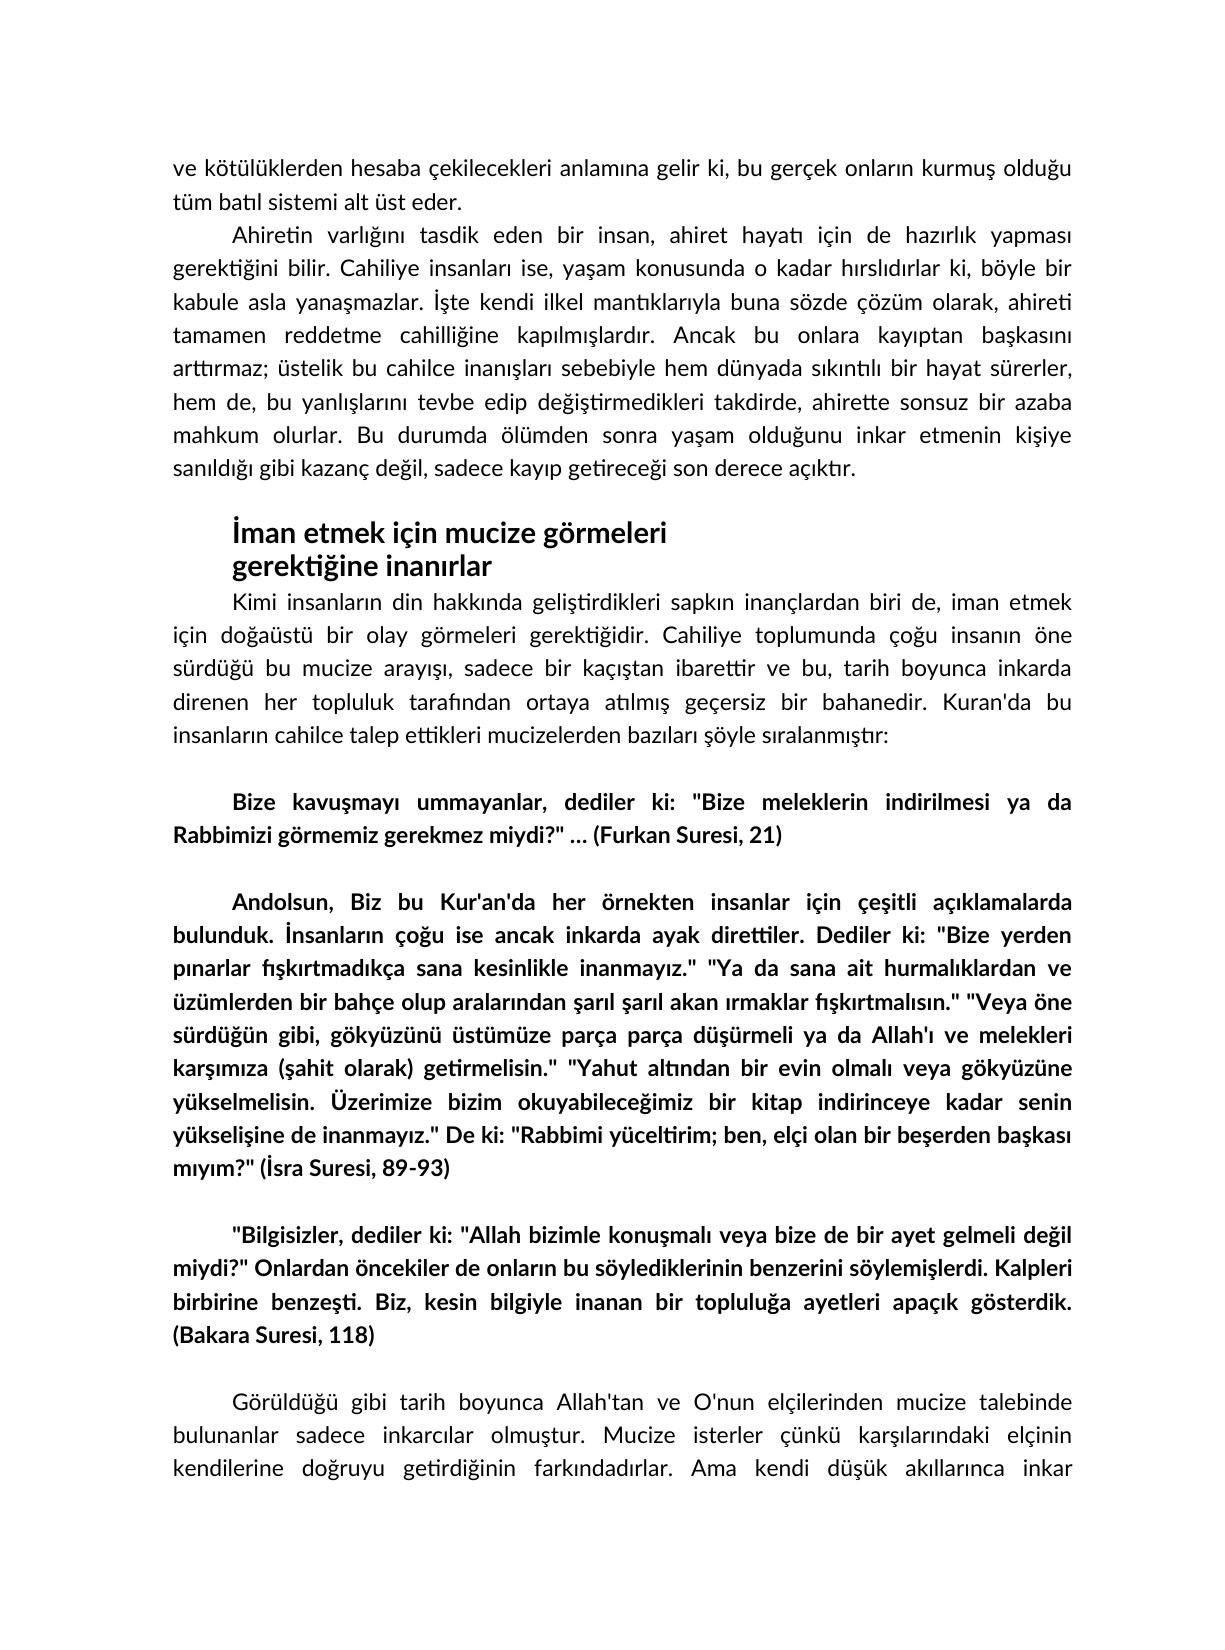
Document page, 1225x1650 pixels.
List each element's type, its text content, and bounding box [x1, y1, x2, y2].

text Bize kavuşmayı ummayanlar, dediler ki: "Bize meleklerin indirilmesi ya da Rabbimizi görmemiz gerekmez miydi?" … (Furkan Suresi, 21) [173, 783, 1073, 850]
text Andolsun, Biz bu Kur'an'da her örnekten insanlar için çeşitli açıklamalarda bulunduk. İnsanların çoğu ise ancak inkarda ayak direttiler. Dediler ki: "Bize yerden pınarlar fışkırtmadıkça sana kesinlikle inanmayız." "Ya da sana ait hurmalıklardan ve üzümlerden bir bahçe olup aralarından şarıl şarıl akan ırmaklar fışkırtmalısın." "Veya öne sürdüğün gibi, gökyüzünü üstümüze parça parça düşürmeli ya da Allah'ı ve melekleri karşımıza (şahit olarak) getirmelisin." "Yahut altından bir evin olmalı veya gökyüzüne yükselmelisin. Üzerimize bizim okuyabileceğimiz bir kitap indirinceye kadar senin yükselişine de inanmayız." De ki: "Rabbimi yüceltirim; ben, elçi olan bir beşerden başkası mıyım?" (İsra Suresi, 89-93) [173, 883, 1073, 1183]
text Ahiretin varlığını tasdik eden bir insan, ahiret hayatı için de hazırlık yapması gerektiğini bilir. Cahiliye insanları ise, yaşam konusunda o kadar hırslıdırlar ki, böyle bir kabule asla yanaşmazlar. İşte kendi ilkel mantıklarıyla buna sözde çözüm olarak, ahireti tamamen reddetme cahilliğine kapılmışlardır. Ancak bu onlara kayıptan başkasını arttırmaz; üstelik bu cahilce inanışları sebebiyle hem dünyada sıkıntılı bir hayat sürerler, hem de, bu yanlışlarını tevbe edip değiştirmedikleri takdirde, ahirette sonsuz bir azaba mahkum olurlar. Bu durumda ölümden sonra yaşam olduğunu inkar etmenin kişiye sanıldığı gibi kazanç değil, sadece kayıp getireceği son derece açıktır. [173, 217, 1073, 483]
text Kimi insanların din hakkında geliştirdikleri sapkın inançlardan biri de, iman etmek için doğaüstü bir olay görmeleri gerektiğidir. Cahiliye toplumunda çoğu insanın öne sürdüğü bu mucize arayışı, sadece bir kaçıştan ibarettir ve bu, tarih boyunca inkarda direnen her topluluk tarafından ortaya atılmış geçersiz bir bahanedir. Kuran'da bu insanların cahilce talep ettikleri mucizelerden bazıları şöyle sıralanmıştır: [173, 583, 1073, 750]
subtitle İman etmek için mucize görmeleri [173, 517, 1073, 550]
subtitle gerektiğine inanırlar [173, 550, 1073, 583]
text Görüldüğü gibi tarih boyunca Allah'tan ve O'nun elçilerinden mucize talebinde bulunanlar sadece inkarcılar olmuştur. Mucize isterler çünkü karşılarındaki elçinin kendilerine doğruyu getirdiğinin farkındadırlar. Ama kendi düşük akıllarınca inkar [173, 1383, 1073, 1483]
text ve kötülüklerden hesaba çekilecekleri anlamına gelir ki, bu gerçek onların kurmuş olduğu tüm batıl sistemi alt üst eder. [173, 150, 1073, 217]
text "Bilgisizler, dediler ki: "Allah bizimle konuşmalı veya bize de bir ayet gelmeli değil miydi?" Onlardan öncekiler de onların bu söylediklerinin benzerini söylemişlerdi. Kalpleri birbirine benzeşti. Biz, kesin bilgiyle inanan bir topluluğa ayetleri apaçık gösterdik. (Bakara Suresi, 118) [173, 1217, 1073, 1350]
